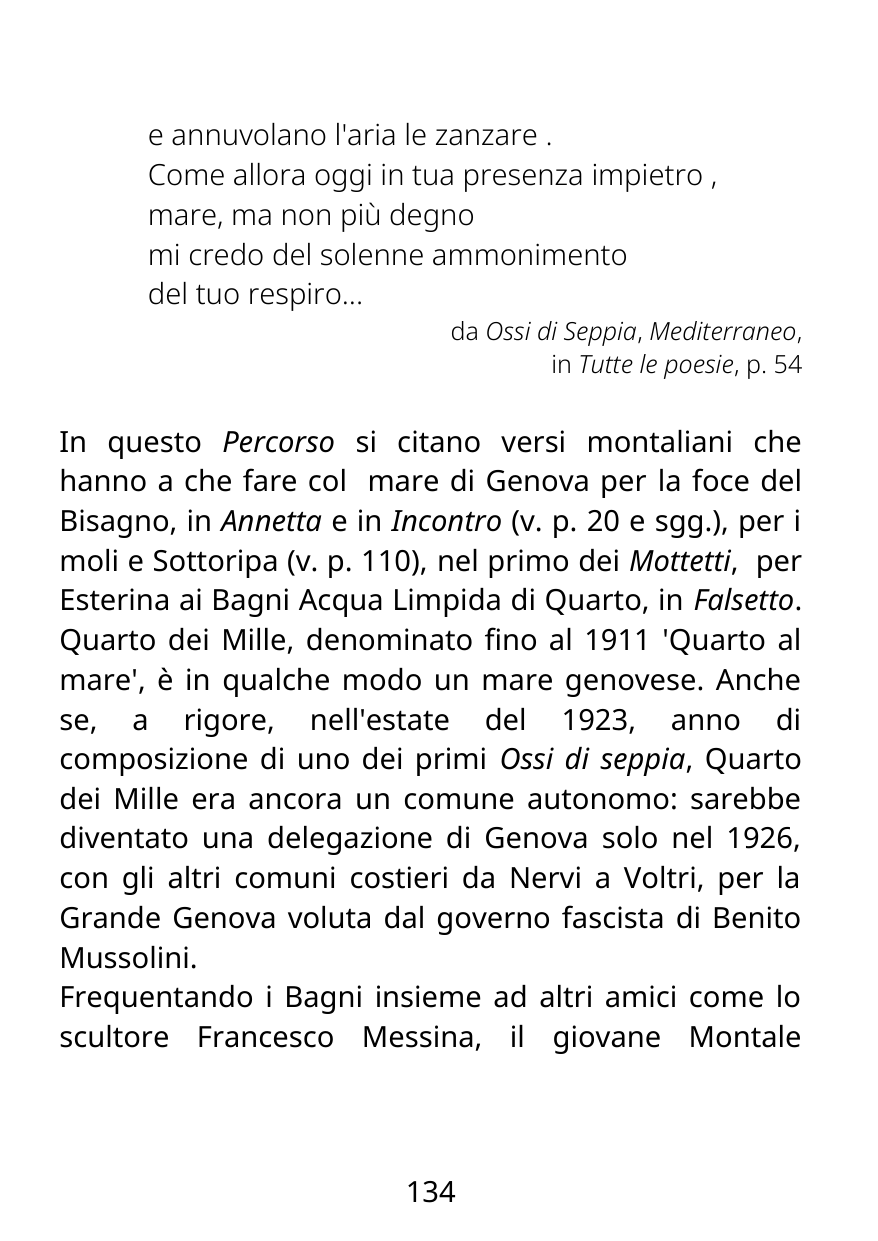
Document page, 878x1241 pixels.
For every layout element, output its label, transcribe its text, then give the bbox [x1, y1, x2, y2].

text In questo Percorso si citano versi montaliani che hanno a che fare col mare di Genova per la foce del Bisagno, in Annetta e in Incontro (v. p. 20 e sgg.), per i moli e Sottoripa (v. p. 110), nel primo dei Mottetti, per Esterina ai Bagni Acqua Limpida di Quarto, in Falsetto. Quarto dei Mille, denominato fino al 1911 'Quarto al mare', è in qualche modo un mare genovese. Anche se, a rigore, nell'estate del 1923, anno di composizione di uno dei primi Ossi di seppia, Quarto dei Mille era ancora un comune autonomo: sarebbe diventato una delegazione di Genova solo nel 1926, con gli altri comuni costieri da Nervi a Voltri, per la Grande Genova voluta dal governo fascista di Benito Mussolini. [59, 421, 802, 977]
text Frequentando i Bagni insieme ad altri amici come lo scultore Francesco Messina, il giovane Montale [59, 977, 802, 1056]
text e annuvolano l'aria le zanzare . Come allora oggi in tua presenza impietro , mare, ma non più degno mi credo del solenne ammonimento del tuo respiro... [148, 115, 802, 313]
text da Ossi di Seppia, Mediterraneo, in Tutte le poesie, p. 54 [59, 313, 802, 381]
